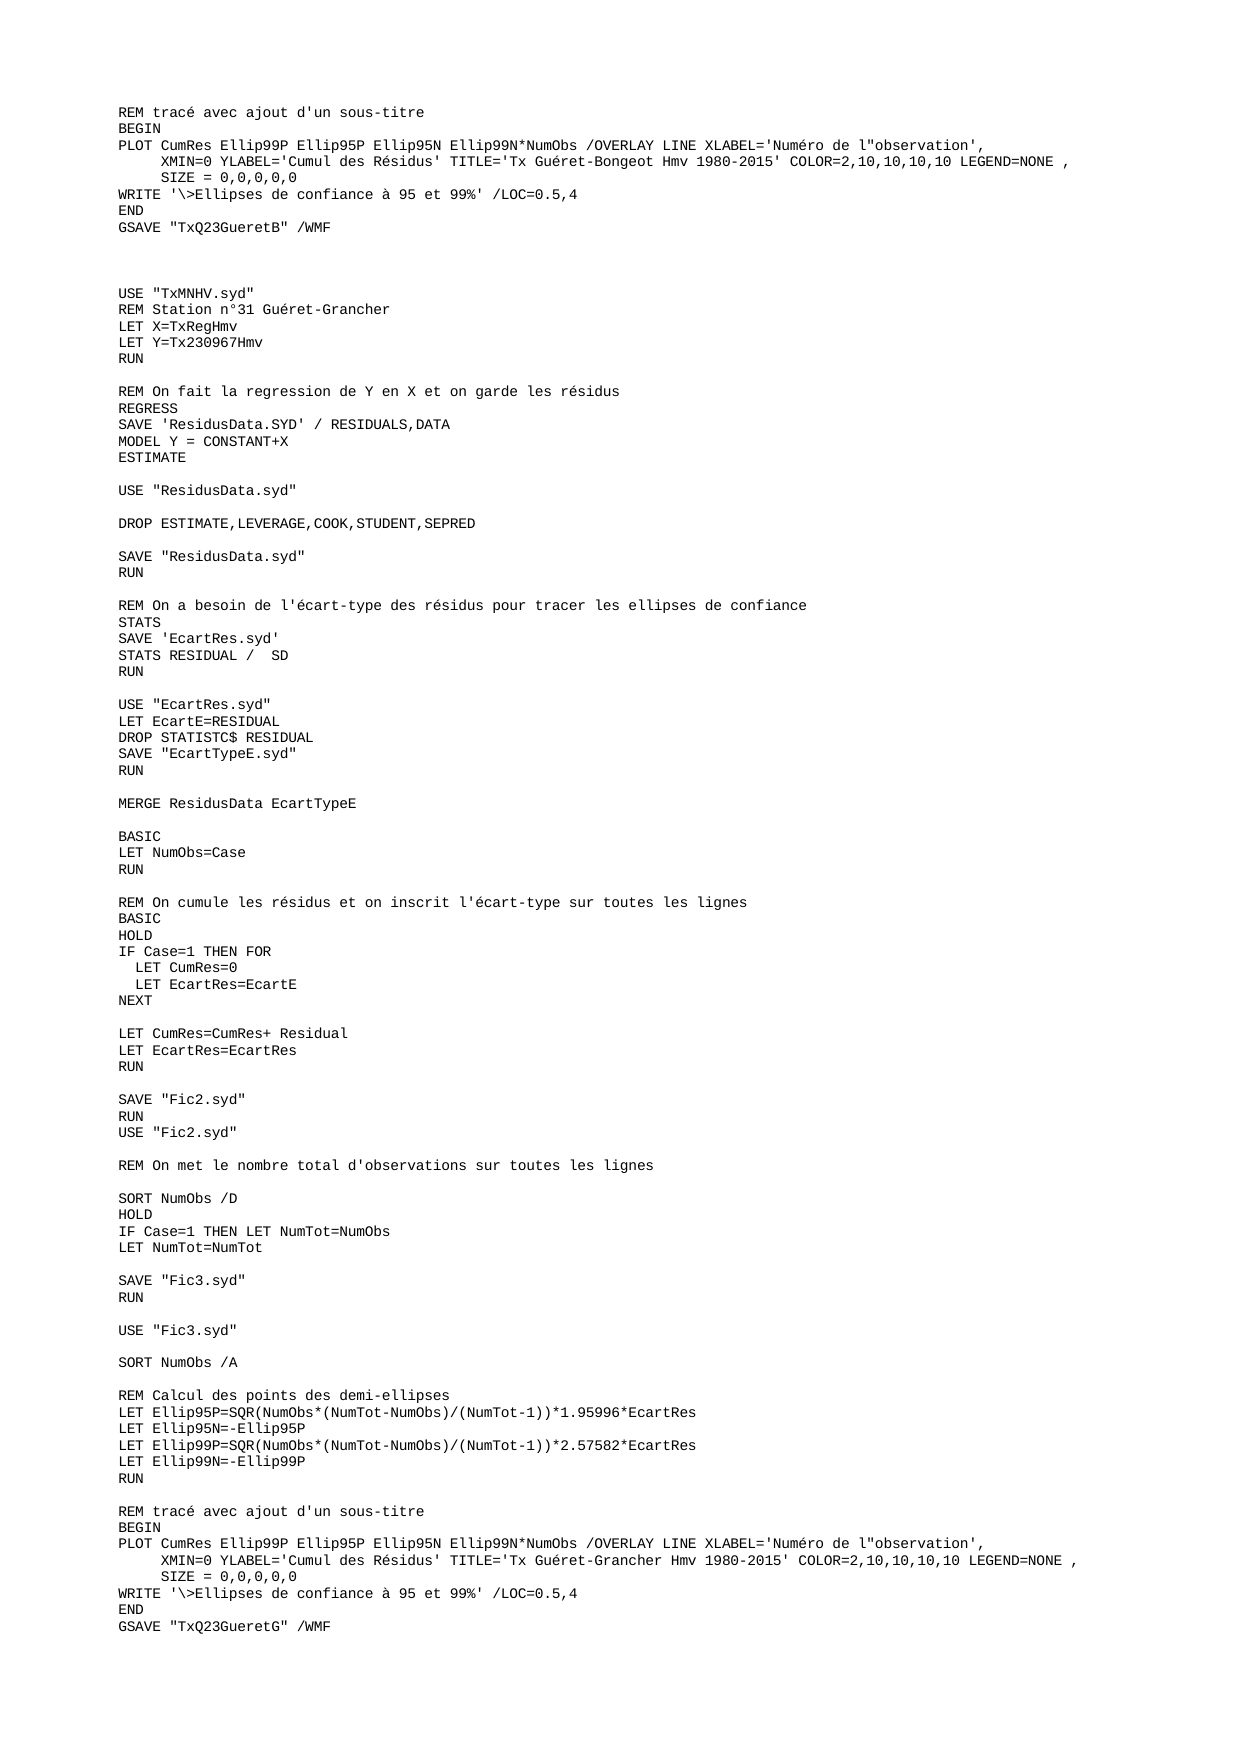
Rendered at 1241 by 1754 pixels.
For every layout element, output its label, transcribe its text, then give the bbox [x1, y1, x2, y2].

text WRITE '\>Ellipses de confiance à 95 et 99%' /LOC=0.5,4 [118, 187, 1122, 204]
text SIZE = 0,0,0,0,0 [118, 171, 1122, 187]
text WRITE '\>Ellipses de confiance à 95 et 99%' /LOC=0.5,4 [118, 1586, 1122, 1603]
text RUN [118, 1290, 1122, 1306]
text BASIC [118, 829, 1122, 846]
text STATS [118, 615, 1122, 632]
text PLOT CumRes Ellip99P Ellip95P Ellip95N Ellip99N*NumObs /OVERLAY LINE XLABEL='Numéro de l"observation', [118, 138, 1122, 154]
text LET CumRes=0 [118, 961, 1122, 977]
text MERGE ResidusData EcartTypeE [118, 796, 1122, 813]
text SAVE "ResidusData.syd" [118, 549, 1122, 566]
text LET Ellip99N=-Ellip99P [118, 1454, 1122, 1471]
text REM On fait la regression de Y en X et on garde les résidus [118, 385, 1122, 401]
text RUN [118, 862, 1122, 878]
text LET CumRes=CumRes+ Residual [118, 1027, 1122, 1043]
text LET NumObs=Case [118, 846, 1122, 862]
text SAVE "Fic3.syd" [118, 1273, 1122, 1290]
text REM On met le nombre total d'observations sur toutes les lignes [118, 1158, 1122, 1175]
text DROP ESTIMATE,LEVERAGE,COOK,STUDENT,SEPRED [118, 516, 1122, 533]
text LET Ellip99P=SQR(NumObs*(NumTot-NumObs)/(NumTot-1))*2.57582*EcartRes [118, 1438, 1122, 1454]
text NEXT [118, 994, 1122, 1010]
text ESTIMATE [118, 451, 1122, 467]
text REM tracé avec ajout d'un sous-titre [118, 105, 1122, 121]
text SORT NumObs /A [118, 1356, 1122, 1372]
text LET Ellip95N=-Ellip95P [118, 1422, 1122, 1438]
text SAVE "EcartTypeE.syd" [118, 747, 1122, 763]
text BEGIN [118, 121, 1122, 138]
text END [118, 1603, 1122, 1619]
text USE "Fic2.syd" [118, 1125, 1122, 1142]
text RUN [118, 1059, 1122, 1076]
text REM Station n°31 Guéret-Grancher [118, 302, 1122, 319]
text RUN [118, 763, 1122, 780]
text LET EcartRes=EcartE [118, 977, 1122, 994]
text BASIC [118, 911, 1122, 928]
text REGRESS [118, 401, 1122, 418]
text STATS RESIDUAL / SD [118, 648, 1122, 664]
text USE "ResidusData.syd" [118, 483, 1122, 500]
text LET Ellip95P=SQR(NumObs*(NumTot-NumObs)/(NumTot-1))*1.95996*EcartRes [118, 1405, 1122, 1422]
text XMIN=0 YLABEL='Cumul des Résidus' TITLE='Tx Guéret-Bongeot Hmv 1980-2015' COLOR=2,10,10,10,10 LEGEND=NONE , [118, 154, 1122, 171]
text SAVE "Fic2.syd" [118, 1092, 1122, 1109]
text USE "Fic3.syd" [118, 1323, 1122, 1339]
text RUN [118, 566, 1122, 582]
text SORT NumObs /D [118, 1191, 1122, 1208]
text RUN [118, 1109, 1122, 1125]
text RUN [118, 1471, 1122, 1487]
text LET EcartE=RESIDUAL [118, 714, 1122, 730]
text REM On a besoin de l'écart-type des résidus pour tracer les ellipses de confiance [118, 599, 1122, 615]
text DROP STATISTC$ RESIDUAL [118, 730, 1122, 747]
text LET Y=Tx230967Hmv [118, 335, 1122, 352]
text REM tracé avec ajout d'un sous-titre [118, 1504, 1122, 1520]
text RUN [118, 664, 1122, 681]
text USE "TxMNHV.syd" [118, 286, 1122, 302]
text HOLD [118, 1208, 1122, 1224]
text SIZE = 0,0,0,0,0 [118, 1570, 1122, 1586]
text SAVE 'ResidusData.SYD' / RESIDUALS,DATA [118, 418, 1122, 434]
text LET NumTot=NumTot [118, 1241, 1122, 1257]
text END [118, 204, 1122, 220]
text LET X=TxRegHmv [118, 319, 1122, 335]
text HOLD [118, 928, 1122, 944]
text REM On cumule les résidus et on inscrit l'écart-type sur toutes les lignes [118, 895, 1122, 911]
text XMIN=0 YLABEL='Cumul des Résidus' TITLE='Tx Guéret-Grancher Hmv 1980-2015' COLOR=2,10,10,10,10 LEGEND=NONE , [118, 1553, 1122, 1570]
text REM Calcul des points des demi-ellipses [118, 1389, 1122, 1405]
text IF Case=1 THEN FOR [118, 944, 1122, 961]
text USE "EcartRes.syd" [118, 697, 1122, 714]
text RUN [118, 352, 1122, 368]
text BEGIN [118, 1520, 1122, 1537]
text LET EcartRes=EcartRes [118, 1043, 1122, 1059]
text MODEL Y = CONSTANT+X [118, 434, 1122, 451]
text SAVE 'EcartRes.syd' [118, 632, 1122, 648]
text IF Case=1 THEN LET NumTot=NumObs [118, 1224, 1122, 1241]
text PLOT CumRes Ellip99P Ellip95P Ellip95N Ellip99N*NumObs /OVERLAY LINE XLABEL='Numéro de l"observation', [118, 1537, 1122, 1553]
text GSAVE "TxQ23GueretB" /WMF [118, 220, 1122, 237]
text GSAVE "TxQ23GueretG" /WMF [118, 1619, 1122, 1636]
